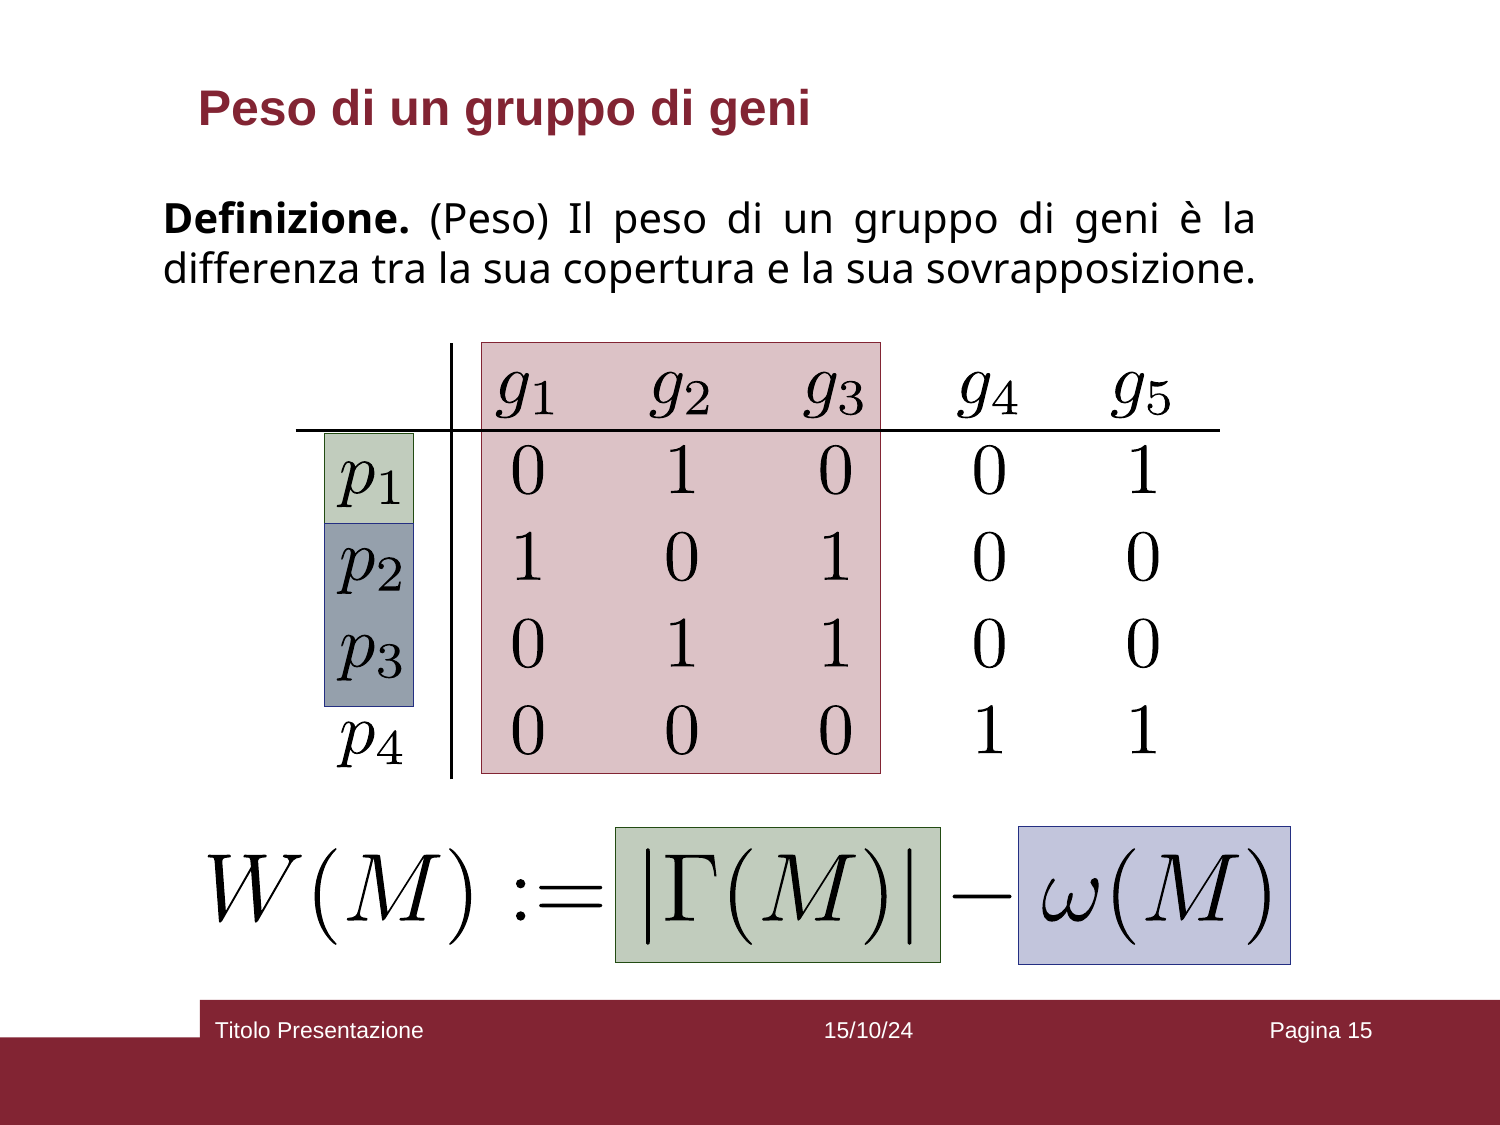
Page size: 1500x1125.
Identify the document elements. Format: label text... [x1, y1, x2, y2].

text_box Pagina <number> [1074, 1008, 1388, 1084]
text_box 15/10/24 [712, 1008, 1026, 1084]
text_box [1018, 826, 1291, 965]
text_box Definizione. (Peso) Il peso di un gruppo di geni è la differenza tra la sua copertura e la sua sovrapposizione. [147, 184, 1359, 350]
picture [295, 350, 1241, 786]
text_box [615, 945, 941, 963]
title Peso di un gruppo di geni [183, 67, 1400, 150]
text_box [615, 827, 941, 848]
picture [207, 848, 1270, 945]
text_box Titolo Presentazione [199, 1008, 676, 1084]
